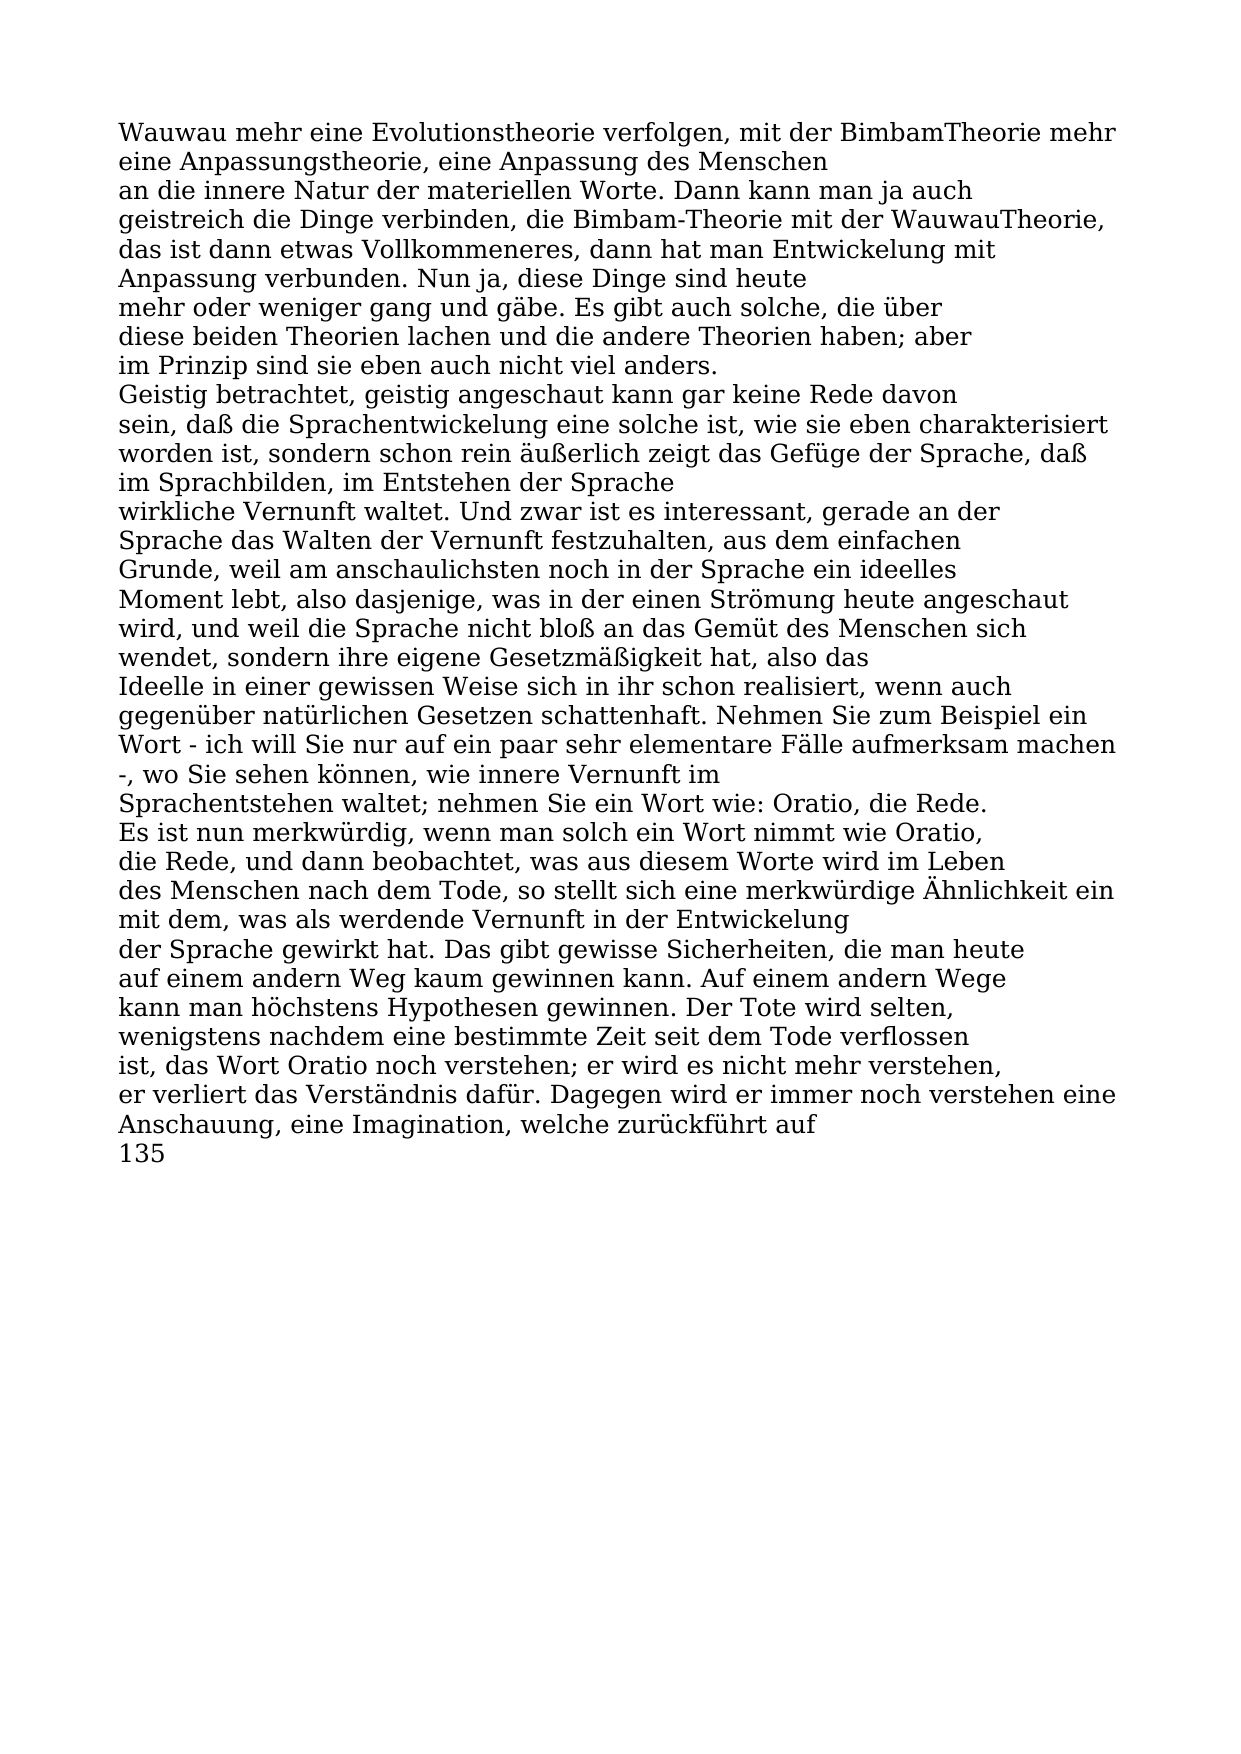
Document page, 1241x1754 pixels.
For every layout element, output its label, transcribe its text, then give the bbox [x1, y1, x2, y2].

text ist, das Wort Oratio noch verstehen; er wird es nicht mehr verstehen, [118, 1051, 1122, 1081]
text der Sprache gewirkt hat. Das gibt gewisse Sicherheiten, die man heute [118, 935, 1122, 964]
text an die innere Natur der materiellen Worte. Dann kann man ja auch [118, 176, 1122, 206]
text er verliert das Verständnis dafür. Dagegen wird er immer noch verstehen eine Anschauung, eine Imagination, welche zurückführt auf [118, 1081, 1122, 1139]
text Wauwau mehr eine Evolutionstheorie verfolgen, mit der BimbamTheorie mehr eine Anpassungstheorie, eine Anpassung des Menschen [118, 118, 1122, 176]
text im Prinzip sind sie eben auch nicht viel anders. [118, 351, 1122, 381]
text auf einem andern Weg kaum gewinnen kann. Auf einem andern Wege [118, 964, 1122, 993]
text gegenüber natürlichen Gesetzen schattenhaft. Nehmen Sie zum Beispiel ein Wort - ich will Sie nur auf ein paar sehr elementare Fälle aufmerksam machen -, wo Sie sehen können, wie innere Vernunft im [118, 701, 1122, 789]
text des Menschen nach dem Tode, so stellt sich eine merkwürdige Ähnlichkeit ein mit dem, was als werdende Vernunft in der Entwickelung [118, 876, 1122, 935]
text sein, daß die Sprachentwickelung eine solche ist, wie sie eben charakterisiert worden ist, sondern schon rein äußerlich zeigt das Gefüge der Sprache, daß im Sprachbilden, im Entstehen der Sprache [118, 410, 1122, 497]
text Geistig betrachtet, geistig angeschaut kann gar keine Rede davon [118, 381, 1122, 410]
text kann man höchstens Hypothesen gewinnen. Der Tote wird selten, [118, 993, 1122, 1022]
text wenigstens nachdem eine bestimmte Zeit seit dem Tode verflossen [118, 1022, 1122, 1051]
text diese beiden Theorien lachen und die andere Theorien haben; aber [118, 322, 1122, 351]
text mehr oder weniger gang und gäbe. Es gibt auch solche, die über [118, 293, 1122, 322]
text Grunde, weil am anschaulichsten noch in der Sprache ein ideelles [118, 556, 1122, 585]
text 135 [118, 1139, 1122, 1168]
text wirkliche Vernunft waltet. Und zwar ist es interessant, gerade an der [118, 497, 1122, 526]
text Ideelle in einer gewissen Weise sich in ihr schon realisiert, wenn auch [118, 672, 1122, 701]
text geistreich die Dinge verbinden, die Bimbam-Theorie mit der WauwauTheorie, das ist dann etwas Vollkommeneres, dann hat man Entwickelung mit Anpassung verbunden. Nun ja, diese Dinge sind heute [118, 206, 1122, 293]
text Sprachentstehen waltet; nehmen Sie ein Wort wie: Oratio, die Rede. [118, 789, 1122, 818]
text Es ist nun merkwürdig, wenn man solch ein Wort nimmt wie Oratio, [118, 818, 1122, 847]
text Moment lebt, also dasjenige, was in der einen Strömung heute angeschaut wird, und weil die Sprache nicht bloß an das Gemüt des Menschen sich wendet, sondern ihre eigene Gesetzmäßigkeit hat, also das [118, 585, 1122, 672]
text die Rede, und dann beobachtet, was aus diesem Worte wird im Leben [118, 847, 1122, 876]
text Sprache das Walten der Vernunft festzuhalten, aus dem einfachen [118, 526, 1122, 556]
